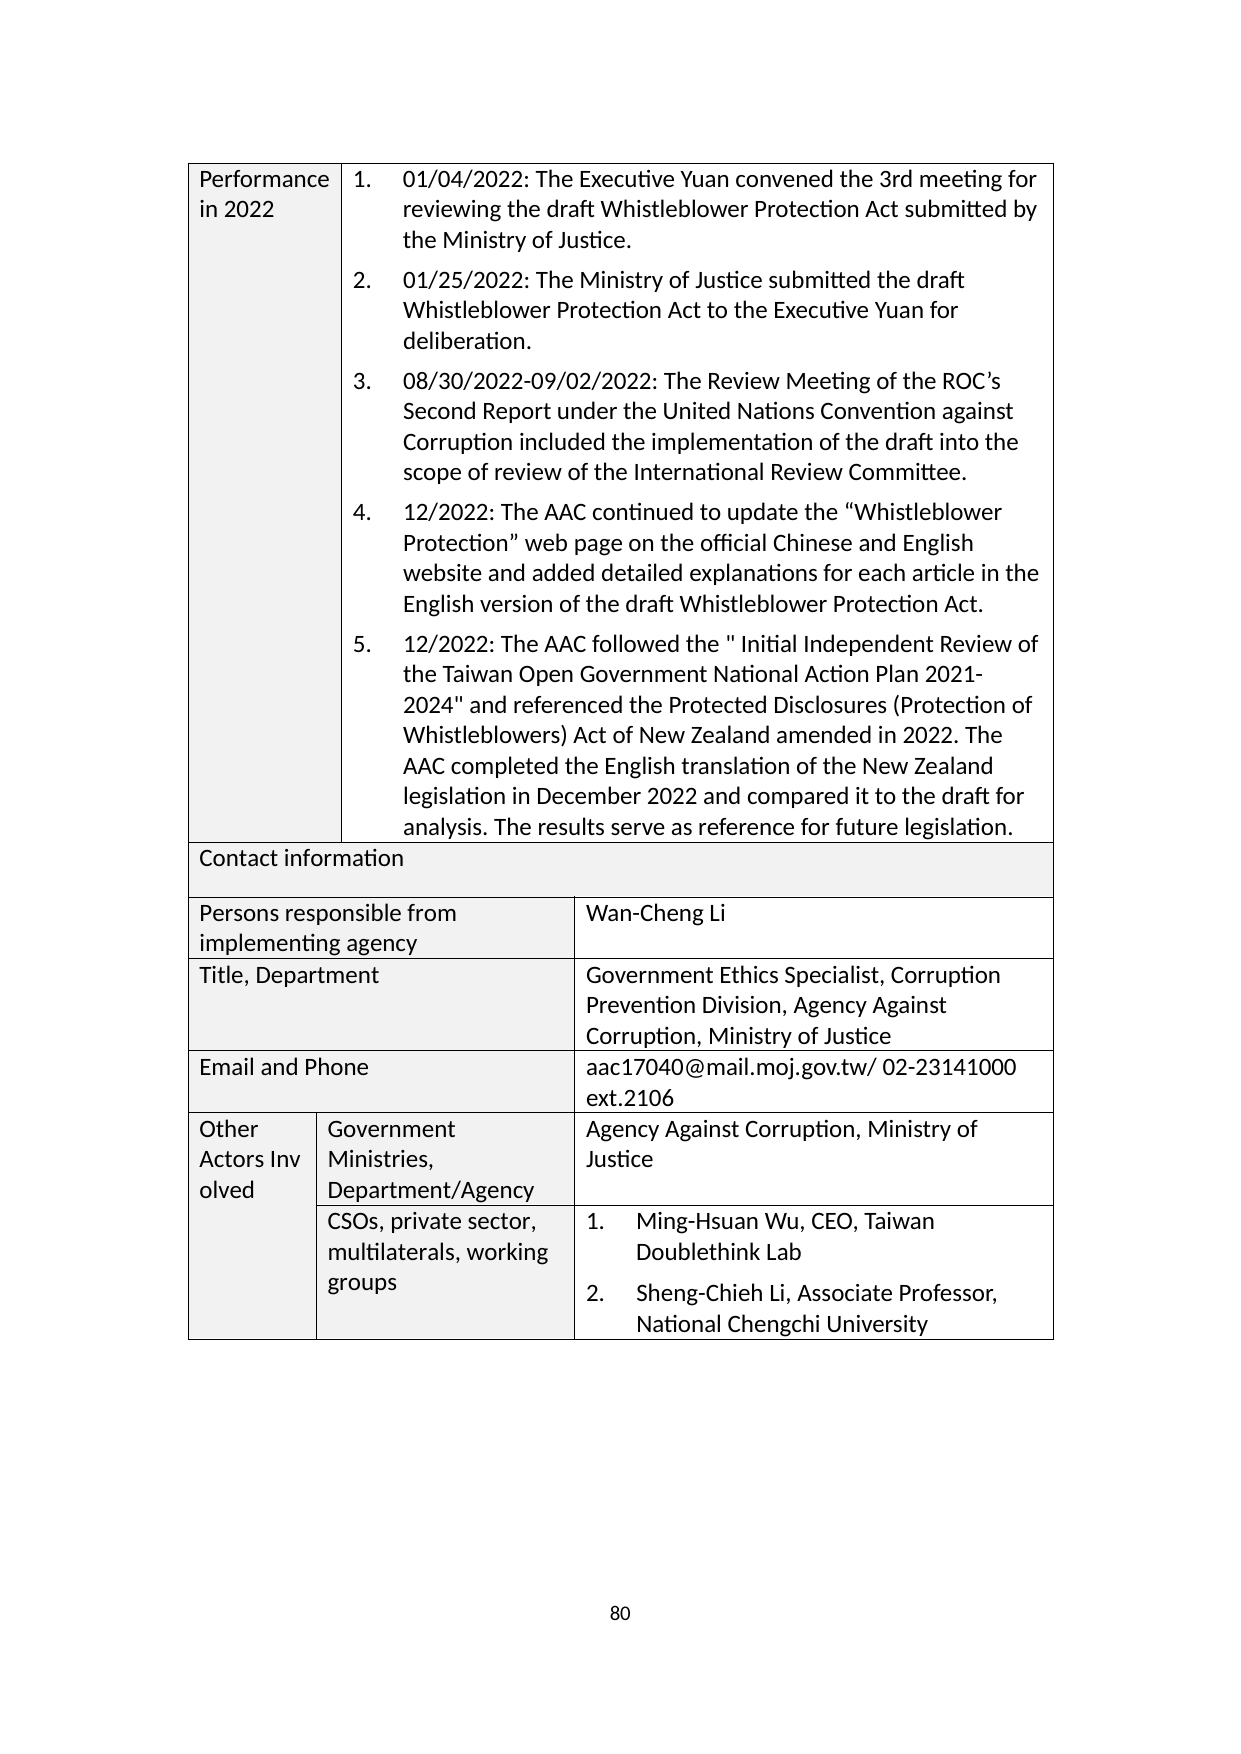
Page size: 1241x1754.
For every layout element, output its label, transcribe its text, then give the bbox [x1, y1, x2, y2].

table_cell aac17040@mail.moj.gov.tw/ 02-23141000 ext.2106 [575, 1051, 1053, 1112]
table_cell Title, Department [189, 959, 574, 1050]
table_cell CSOs, private sector, multilaterals, working groups [317, 1206, 574, 1338]
table_cell 01/04/2022: The Executive Yuan convened the 3rd meeting for reviewing the draft Whistleblower Protection Act submitted by the Ministry of Justice. 01/25/2022: The Ministry of Justice submitted the draft Whistleblower Protection Act to the Executive Yuan for deliberation. 08/30/2022-09/02/2022: The Review Meeting of the ROC’s Second Report under the United Nations Convention against Corruption included the implementation of the draft into the scope of review of the International Review Committee. 12/2022: The AAC continued to update the “Whistleblower Protection” web page on the official Chinese and English website and added detailed explanations for each article in the English version of the draft Whistleblower Protection Act. 12/2022: The AAC followed the " Initial Independent Review of the Taiwan Open Government National Action Plan 2021-2024" and referenced the Protected Disclosures (Protection of Whistleblowers) Act of New Zealand amended in 2022. The AAC completed the English translation of the New Zealand legislation in December 2022 and compared it to the draft for analysis. The results serve as reference for future legislation. [342, 164, 1053, 842]
table_cell Persons responsible from implementing agency [189, 898, 574, 958]
table_cell Email and Phone [189, 1051, 574, 1112]
table_cell Agency Against Corruption, Ministry of Justice [575, 1113, 1053, 1204]
table_cell Contact information [189, 843, 1053, 896]
table_cell Government Ministries, Department/Agency [317, 1113, 574, 1204]
table_cell Government Ethics Specialist, Corruption Prevention Division, Agency Against Corruption, Ministry of Justice [575, 959, 1053, 1050]
table_cell Ming-Hsuan Wu, CEO, Taiwan Doublethink Lab Sheng-Chieh Li, Associate Professor, National Chengchi University [575, 1206, 1053, 1338]
table_cell Wan-Cheng Li [575, 898, 1053, 958]
table_cell Performance in 2022 [189, 164, 341, 842]
table_cell Other Actors Involved [189, 1113, 316, 1338]
